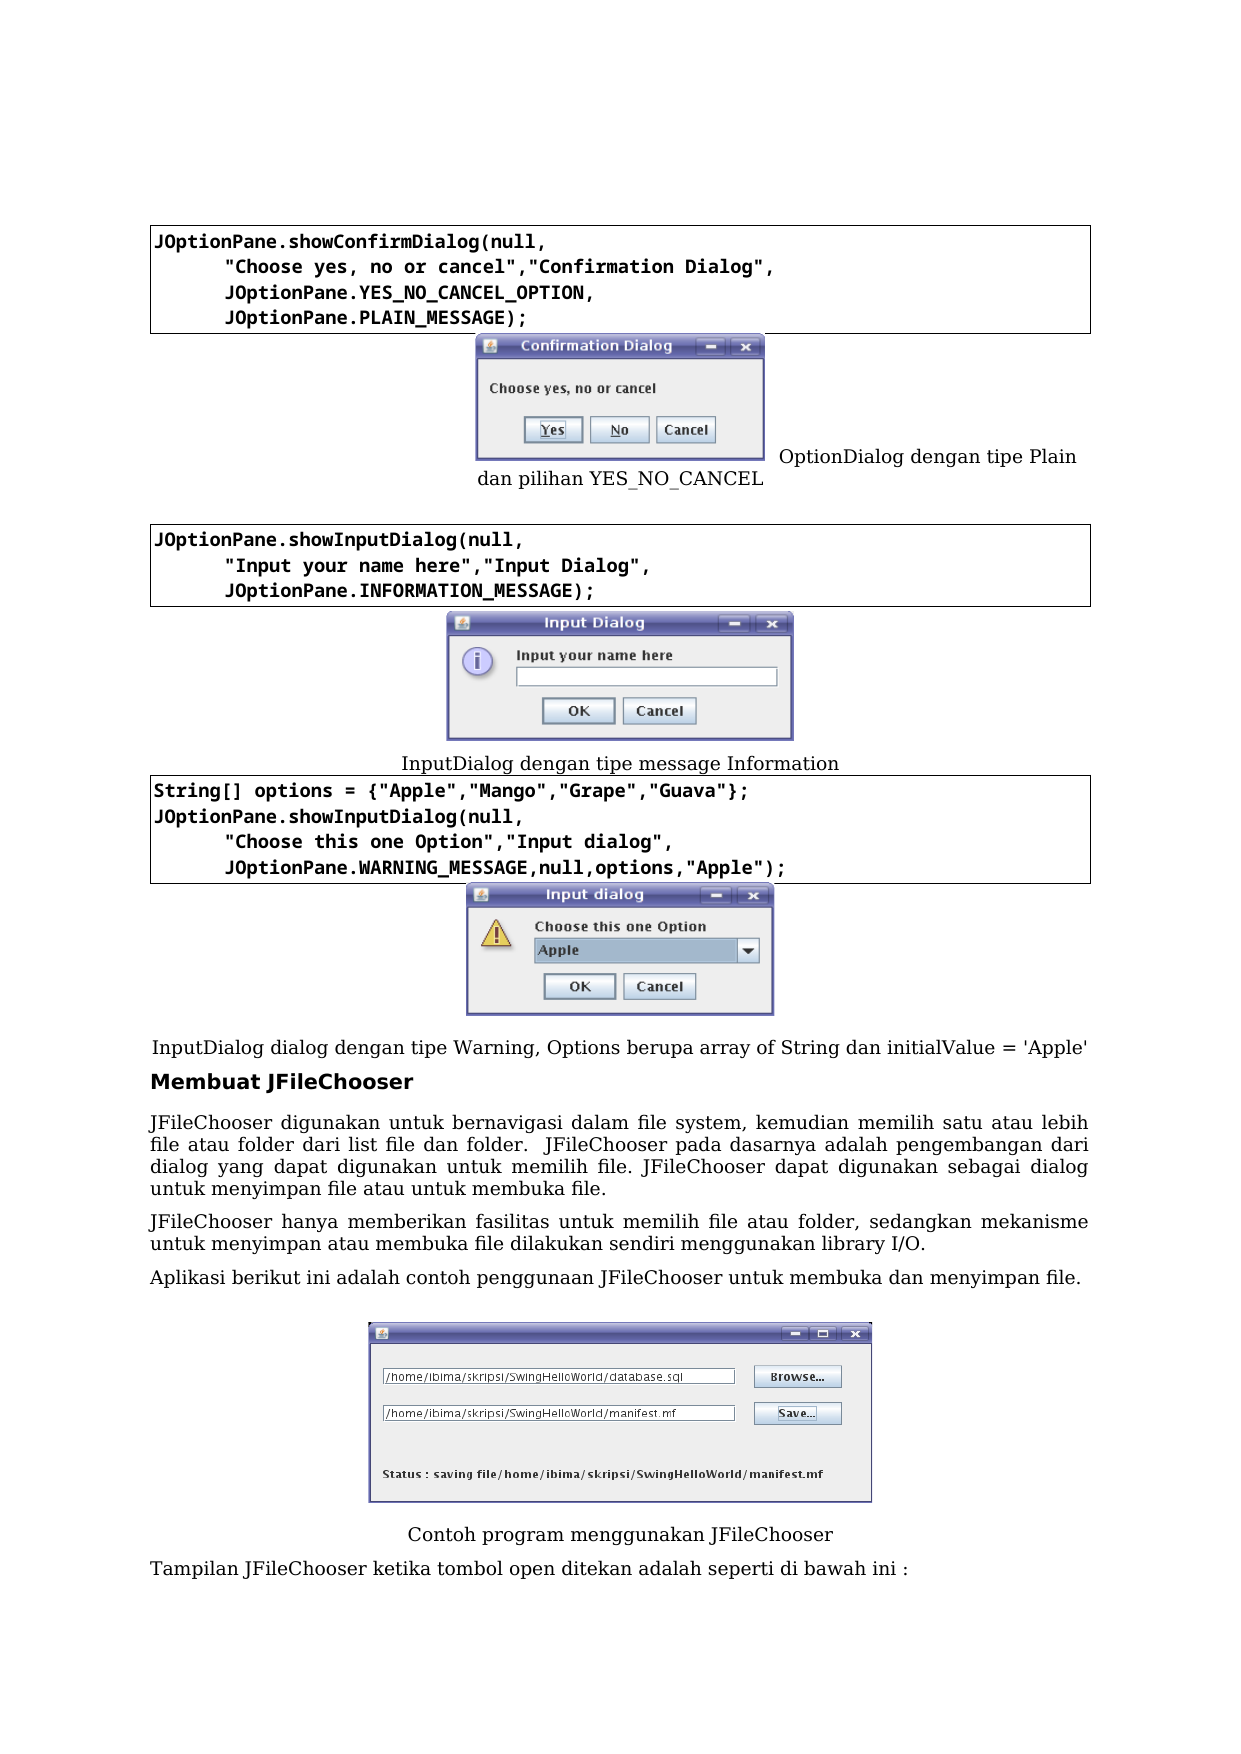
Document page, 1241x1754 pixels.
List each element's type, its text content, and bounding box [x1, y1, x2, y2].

text JOptionPane.showInputDialog(null, [151, 525, 1090, 549]
picture [475, 333, 765, 461]
text String[] options = {"Apple","Mango","Grape","Guava"}; [151, 776, 1090, 800]
text JFileChooser hanya memberikan fasilitas untuk memilih file atau folder, sedangkan mekanisme untuk menyimpan atau membuka file dilakukan sendiri menggunakan library I/O. [150, 1212, 1091, 1255]
text JOptionPane.INFORMATION_MESSAGE); [151, 574, 1090, 606]
text OptionDialog dengan tipe Plain dan pilihan YES_NO_CANCEL [150, 446, 1091, 490]
picture [446, 611, 794, 741]
text JOptionPane.YES_NO_CANCEL_OPTION, [151, 276, 1090, 302]
subtitle Membuat JFileChooser [150, 1070, 1091, 1094]
text "Input your name here","Input Dialog", [151, 549, 1090, 574]
text JOptionPane.WARNING_MESSAGE,null,options,"Apple"); [151, 851, 1090, 883]
text JFileChooser digunakan untuk bernavigasi dalam file system, kemudian memilih satu atau lebih file atau folder dari list file dan folder. JFileChooser pada dasarnya adalah pengembangan dari dialog yang dapat digunakan untuk memilih file. JFileChooser dapat digunakan sebagai dialog untuk menyimpan file atau untuk membuka file. [150, 1112, 1091, 1200]
text JOptionPane.showConfirmDialog(null, [151, 226, 1090, 251]
text Aplikasi berikut ini adalah contoh penggunaan JFileChooser untuk membuka dan menyimpan file. [150, 1267, 1091, 1289]
text JOptionPane.showInputDialog(null, [151, 800, 1090, 826]
text Tampilan JFileChooser ketika tombol open ditekan adalah seperti di bawah ini : [150, 1558, 1091, 1580]
picture [466, 882, 775, 1016]
text Contoh program menggunakan JFileChooser [150, 1524, 1091, 1546]
picture [368, 1322, 873, 1503]
text InputDialog dialog dengan tipe Warning, Options berupa array of String dan initialValue = 'Apple' [150, 1037, 1091, 1058]
text InputDialog dengan tipe message Information [150, 753, 1091, 774]
text JOptionPane.PLAIN_MESSAGE); [151, 302, 1090, 333]
text "Choose this one Option","Input dialog", [151, 826, 1090, 851]
text "Choose yes, no or cancel","Confirmation Dialog", [151, 251, 1090, 276]
